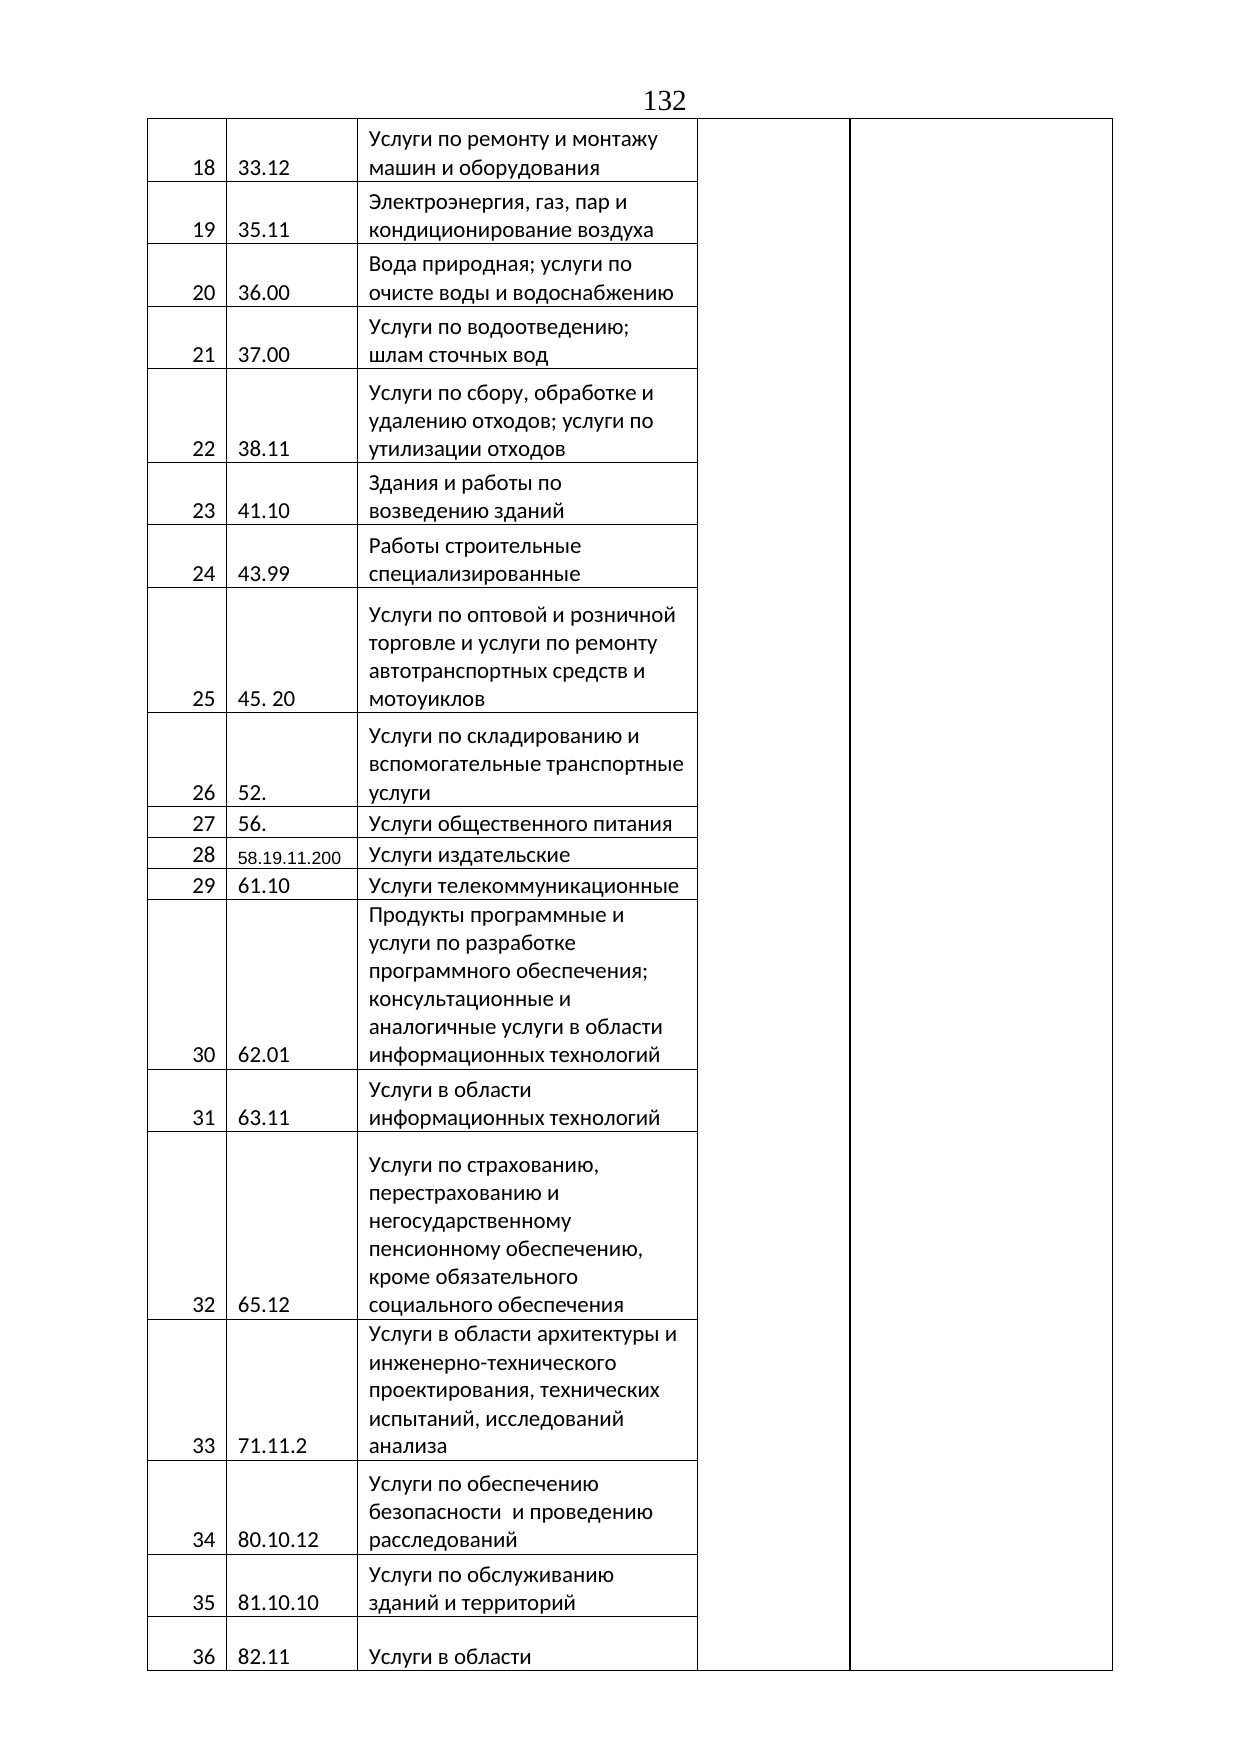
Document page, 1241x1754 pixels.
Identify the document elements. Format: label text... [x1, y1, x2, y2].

table_cell Электроэнергия, газ, пар и кондиционирование воздуха [358, 182, 697, 243]
table_cell 28 [148, 838, 226, 868]
table_cell 29 [148, 869, 226, 899]
table_cell Вода природная; услуги по очисте воды и водоснабжению [358, 244, 697, 306]
table_cell [851, 119, 1112, 1670]
table_cell Здания и работы по возведению зданий [358, 463, 697, 524]
table_cell 35.11 [227, 182, 357, 243]
table_cell 35 [148, 1555, 226, 1616]
table_cell 33.12 [227, 119, 357, 181]
table_cell 62.01 [227, 900, 357, 1068]
table_cell Услуги в области информационных технологий [358, 1070, 697, 1131]
table_cell 18 [148, 119, 226, 181]
table_cell 24 [148, 525, 226, 587]
table_cell 56. [227, 807, 357, 837]
table_cell 22 [148, 369, 226, 462]
table_cell 36.00 [227, 244, 357, 306]
table_cell 37.00 [227, 307, 357, 368]
table_cell 61.10 [227, 869, 357, 899]
table_cell 34 [148, 1461, 226, 1553]
table_cell Услуги по страхованию, перестрахованию и негосударственному пенсионному обеспечению, кроме обязательного социального обеспечения [358, 1132, 697, 1318]
table_cell 25 [148, 588, 226, 712]
table_cell 26 [148, 713, 226, 806]
table_cell Продукты программные и услуги по разработке программного обеспечения; консультационные и аналогичные услуги в области информационных технологий [358, 900, 697, 1068]
table_cell Услуги по сбору, обработке и удалению отходов; услуги по утилизации отходов [358, 369, 697, 462]
table_cell Услуги по оптовой и розничной торговле и услуги по ремонту автотранспортных средств и мотоуиклов [358, 588, 697, 712]
table_cell 43.99 [227, 525, 357, 587]
table_cell 45. 20 [227, 588, 357, 712]
table_cell 58.19.11.200 [227, 838, 357, 868]
table_cell Услуги по обеспечению безопасности и проведению расследований [358, 1461, 697, 1553]
table_cell 27 [148, 807, 226, 837]
table_cell Услуги общественного питания [358, 807, 697, 837]
table_cell Работы строительные специализированные [358, 525, 697, 587]
table_cell 65.12 [227, 1132, 357, 1318]
table_cell 33 [148, 1320, 226, 1460]
table_cell Услуги по водоотведению; шлам сточных вод [358, 307, 697, 368]
table_cell 63.11 [227, 1070, 357, 1131]
table_cell 23 [148, 463, 226, 524]
table_cell 19 [148, 182, 226, 243]
table_cell [698, 119, 849, 1670]
table_cell Услуги по складированию и вспомогательные транспортные услуги [358, 713, 697, 806]
table_cell 36 [148, 1617, 226, 1670]
table_cell Услуги по обслуживанию зданий и территорий [358, 1555, 697, 1616]
table_cell 20 [148, 244, 226, 306]
table_cell Услуги телекоммуникационные [358, 869, 697, 899]
table_cell 38.11 [227, 369, 357, 462]
table_cell 32 [148, 1132, 226, 1318]
table_cell Услуги в области [358, 1617, 697, 1670]
table_cell Услуги издательские [358, 838, 697, 868]
table_cell 80.10.12 [227, 1461, 357, 1553]
table_cell 82.11 [227, 1617, 357, 1670]
table_cell 81.10.10 [227, 1555, 357, 1616]
table_cell Услуги по ремонту и монтажу машин и оборудования [358, 119, 697, 181]
table_cell 30 [148, 900, 226, 1068]
table_cell 31 [148, 1070, 226, 1131]
table_cell Услуги в области архитектуры и инженерно-технического проектирования, технических испытаний, исследований анализа [358, 1320, 697, 1460]
table_cell 41.10 [227, 463, 357, 524]
table_cell 52. [227, 713, 357, 806]
table_cell 21 [148, 307, 226, 368]
table_cell 71.11.2 [227, 1320, 357, 1460]
